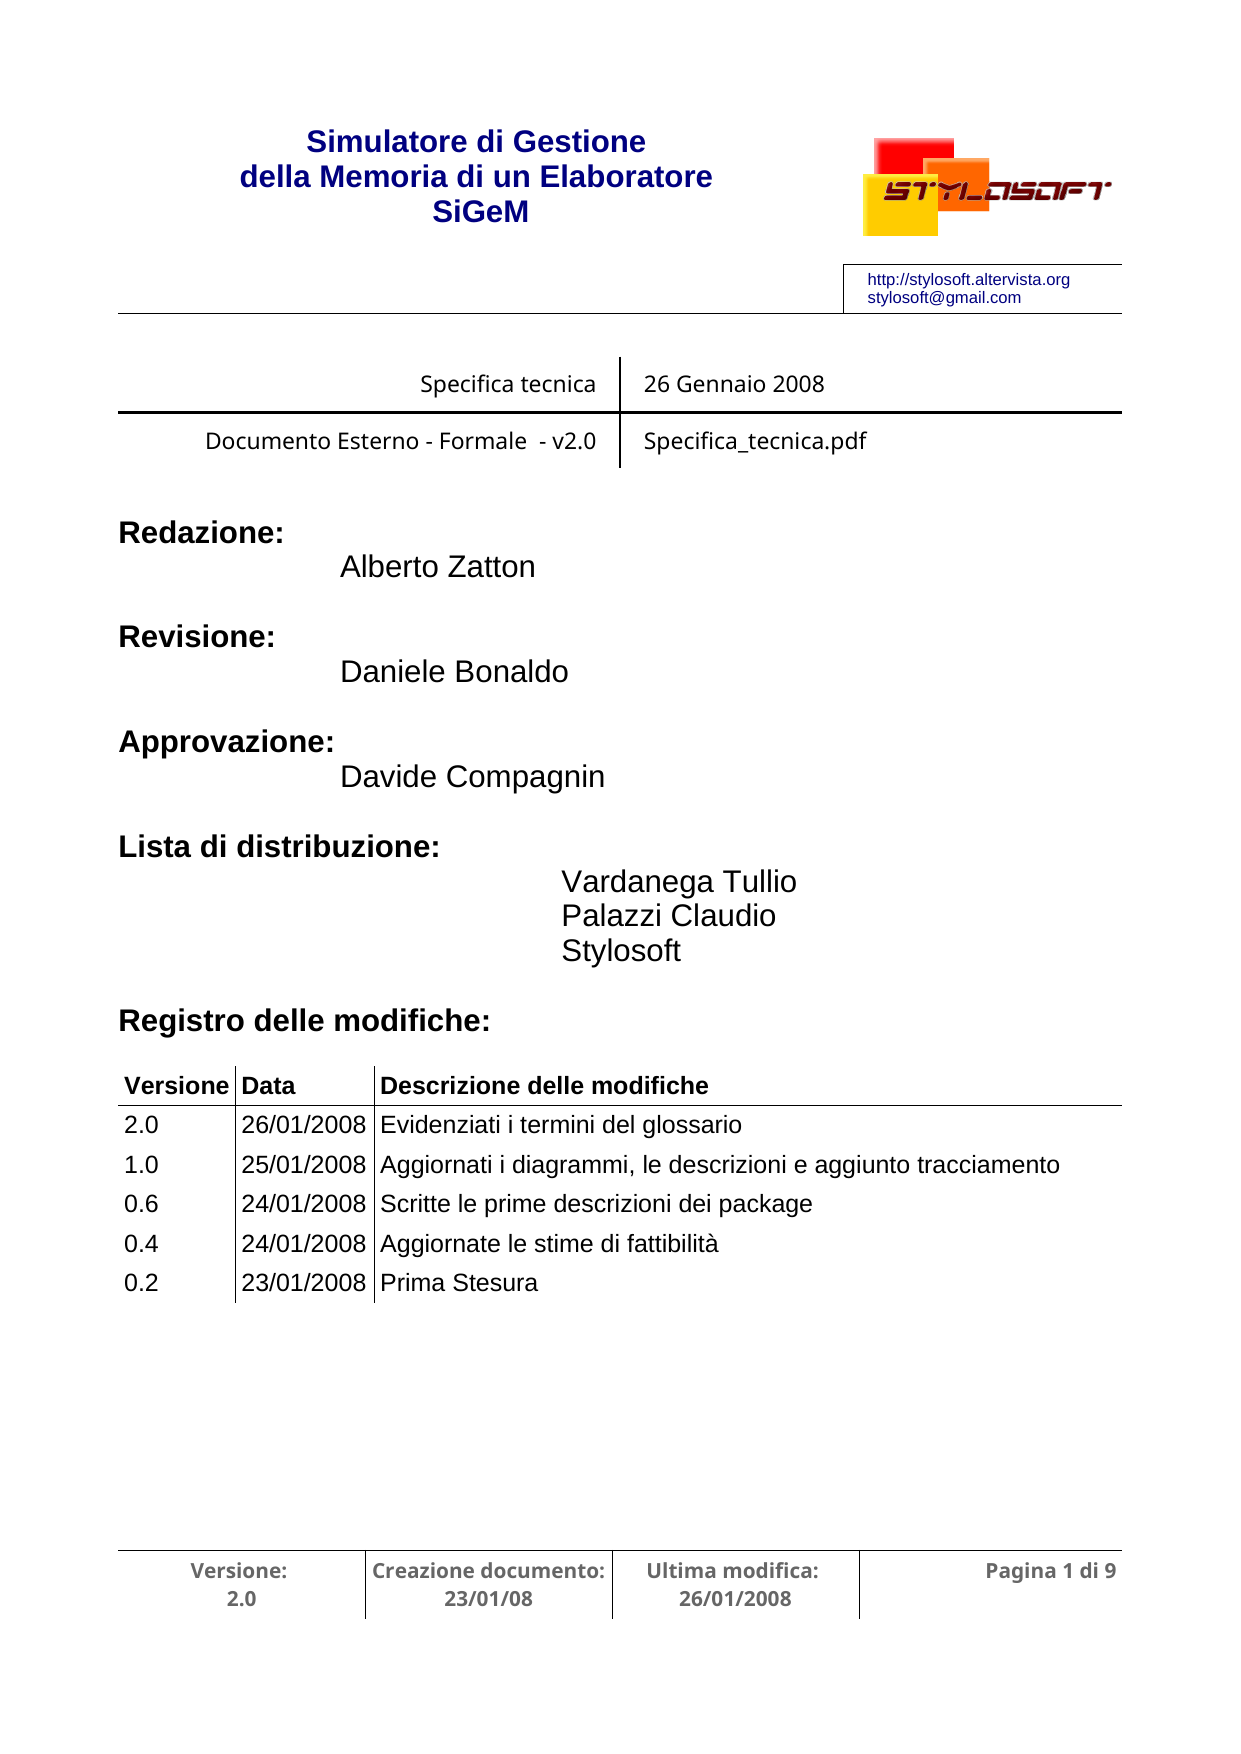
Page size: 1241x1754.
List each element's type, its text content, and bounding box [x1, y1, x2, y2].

table_cell Aggiornati i diagrammi, le descrizioni e aggiunto tracciamento [375, 1145, 1122, 1184]
table_header Data [236, 1066, 374, 1105]
table_cell Documento Esterno - Formale - v2.0 [118, 414, 619, 468]
picture [848, 123, 1117, 247]
text Alberto Zatton [118, 549, 1122, 584]
table_header Specifica tecnica [118, 357, 619, 411]
text Redazione: [118, 515, 1122, 549]
text Davide Compagnin [118, 759, 1122, 794]
table_header Versione [118, 1066, 235, 1105]
table_cell Scritte le prime descrizioni dei package [375, 1184, 1122, 1224]
table_cell 25/01/2008 [236, 1145, 374, 1184]
text Stylosoft [118, 933, 1122, 968]
table_cell Evidenziati i termini del glossario [375, 1106, 1122, 1145]
text Palazzi Claudio [118, 898, 1122, 933]
text Daniele Bonaldo [118, 654, 1122, 689]
table_cell Prima Stesura [375, 1263, 1122, 1302]
text Approvazione: [118, 724, 1122, 759]
text Revisione: [118, 619, 1122, 654]
text Lista di distribuzione: [118, 829, 1122, 864]
table_cell 1.0 [118, 1145, 235, 1184]
table_cell 2.0 [118, 1106, 235, 1145]
text Registro delle modifiche: [118, 1003, 1122, 1038]
table_cell 0.6 [118, 1184, 235, 1224]
table_header 26 Gennaio 2008 [621, 357, 1122, 411]
table_header Descrizione delle modifiche [375, 1066, 1122, 1105]
table_cell 24/01/2008 [236, 1224, 374, 1263]
table_cell 0.4 [118, 1224, 235, 1263]
table_cell 23/01/2008 [236, 1263, 374, 1302]
table_cell Specifica_tecnica.pdf [621, 414, 1122, 468]
table_cell Aggiornate le stime di fattibilità [375, 1224, 1122, 1263]
table_cell 26/01/2008 [236, 1106, 374, 1145]
table_cell 24/01/2008 [236, 1184, 374, 1224]
table_cell 0.2 [118, 1263, 235, 1302]
text Vardanega Tullio [118, 864, 1122, 898]
